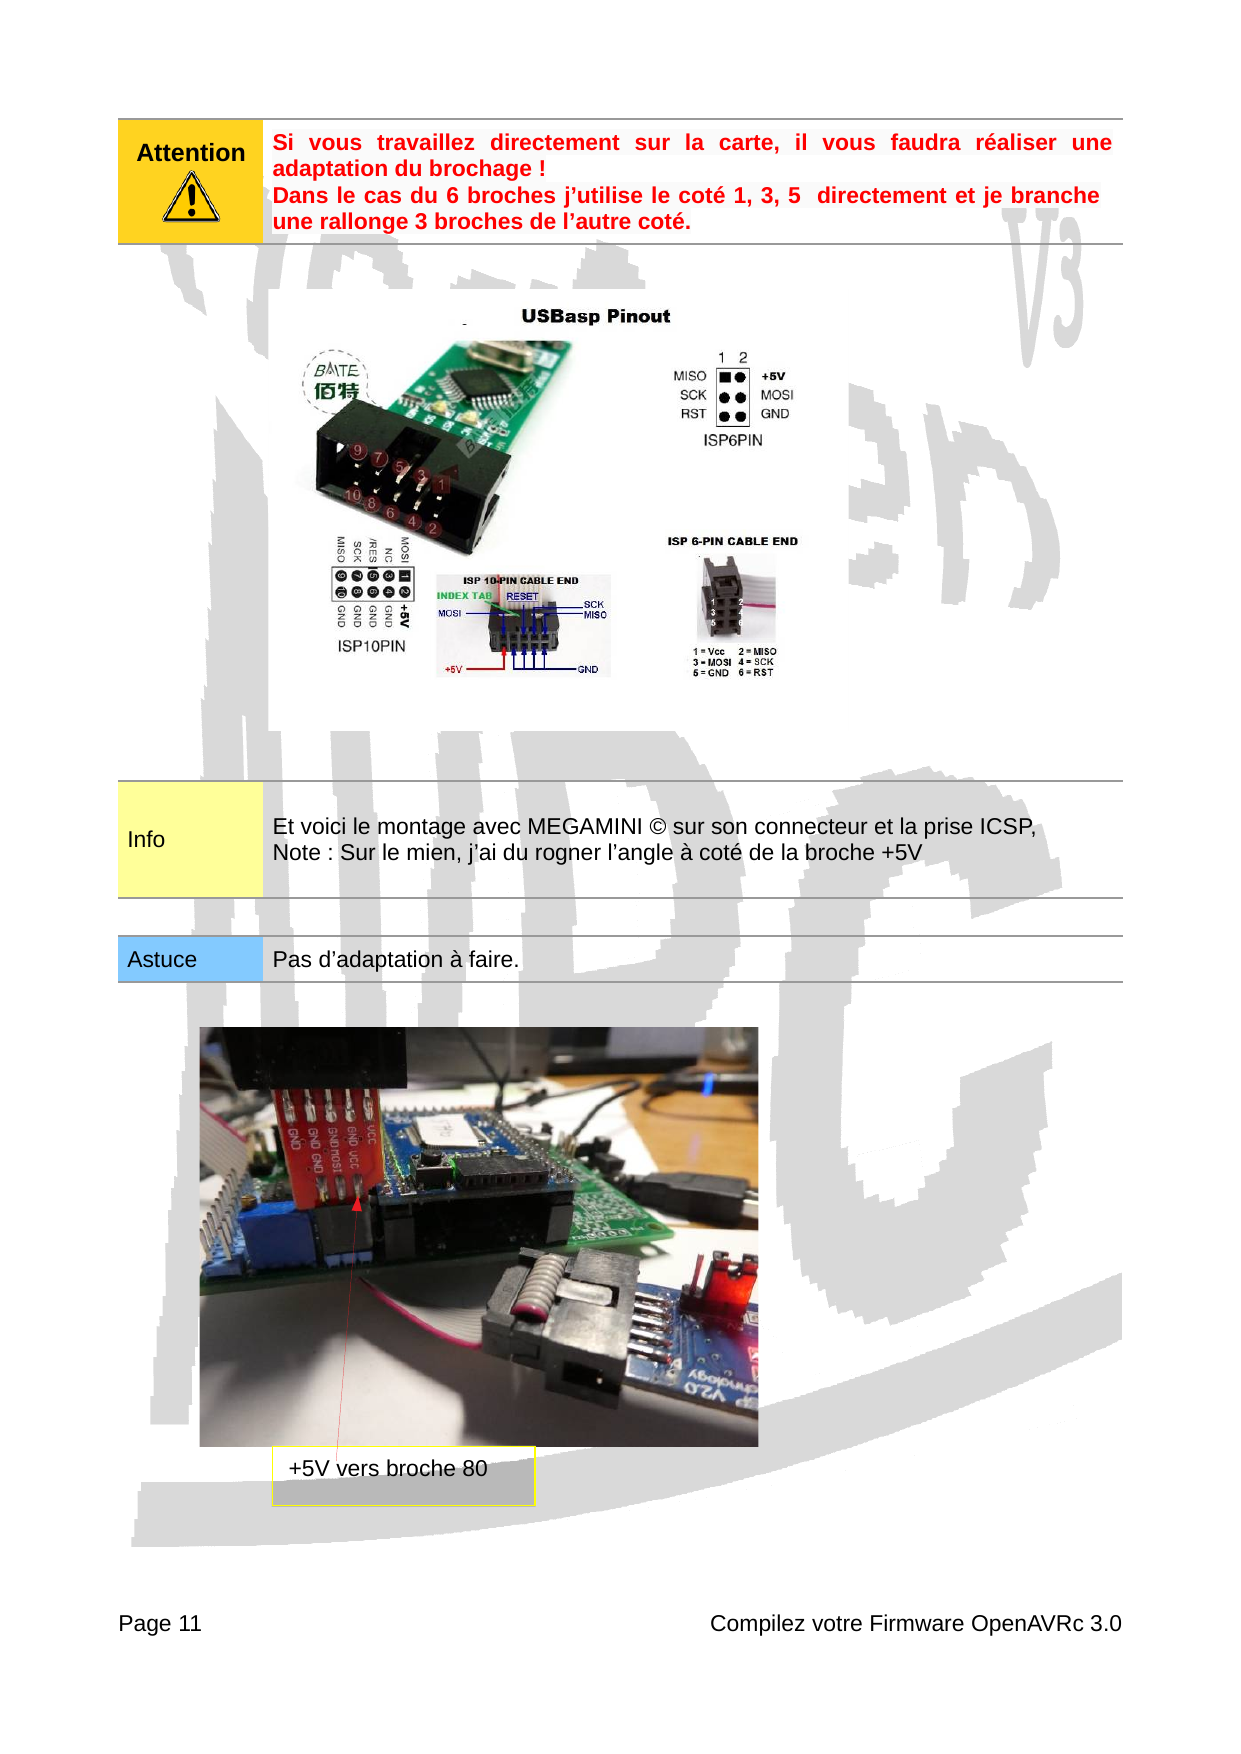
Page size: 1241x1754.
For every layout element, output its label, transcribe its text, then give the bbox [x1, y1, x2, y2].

picture [158, 166, 224, 226]
picture [268, 289, 849, 731]
table_header Si vous travaillez directement sur la carte, il vous faudra réaliser une adaptation du brochage ! Dans le cas du 6 broches j’utilise le coté 1, 3, 5 directement et je branche une rallonge 3 broches de l’autre coté. [264, 120, 1122, 243]
text +5V vers broche 80 [288, 1455, 519, 1481]
table_header Pas d’adaptation à faire. [264, 937, 1122, 981]
table_header Astuce [118, 937, 263, 981]
table_header Attention [118, 120, 263, 243]
table_header Et voici le montage avec MEGAMINI © sur son connecteur et la prise ICSP, Note : Sur le mien, j’ai du rogner l’angle à coté de la broche +5V [264, 782, 1122, 897]
table_header Info [118, 782, 263, 897]
picture [199, 1027, 759, 1447]
